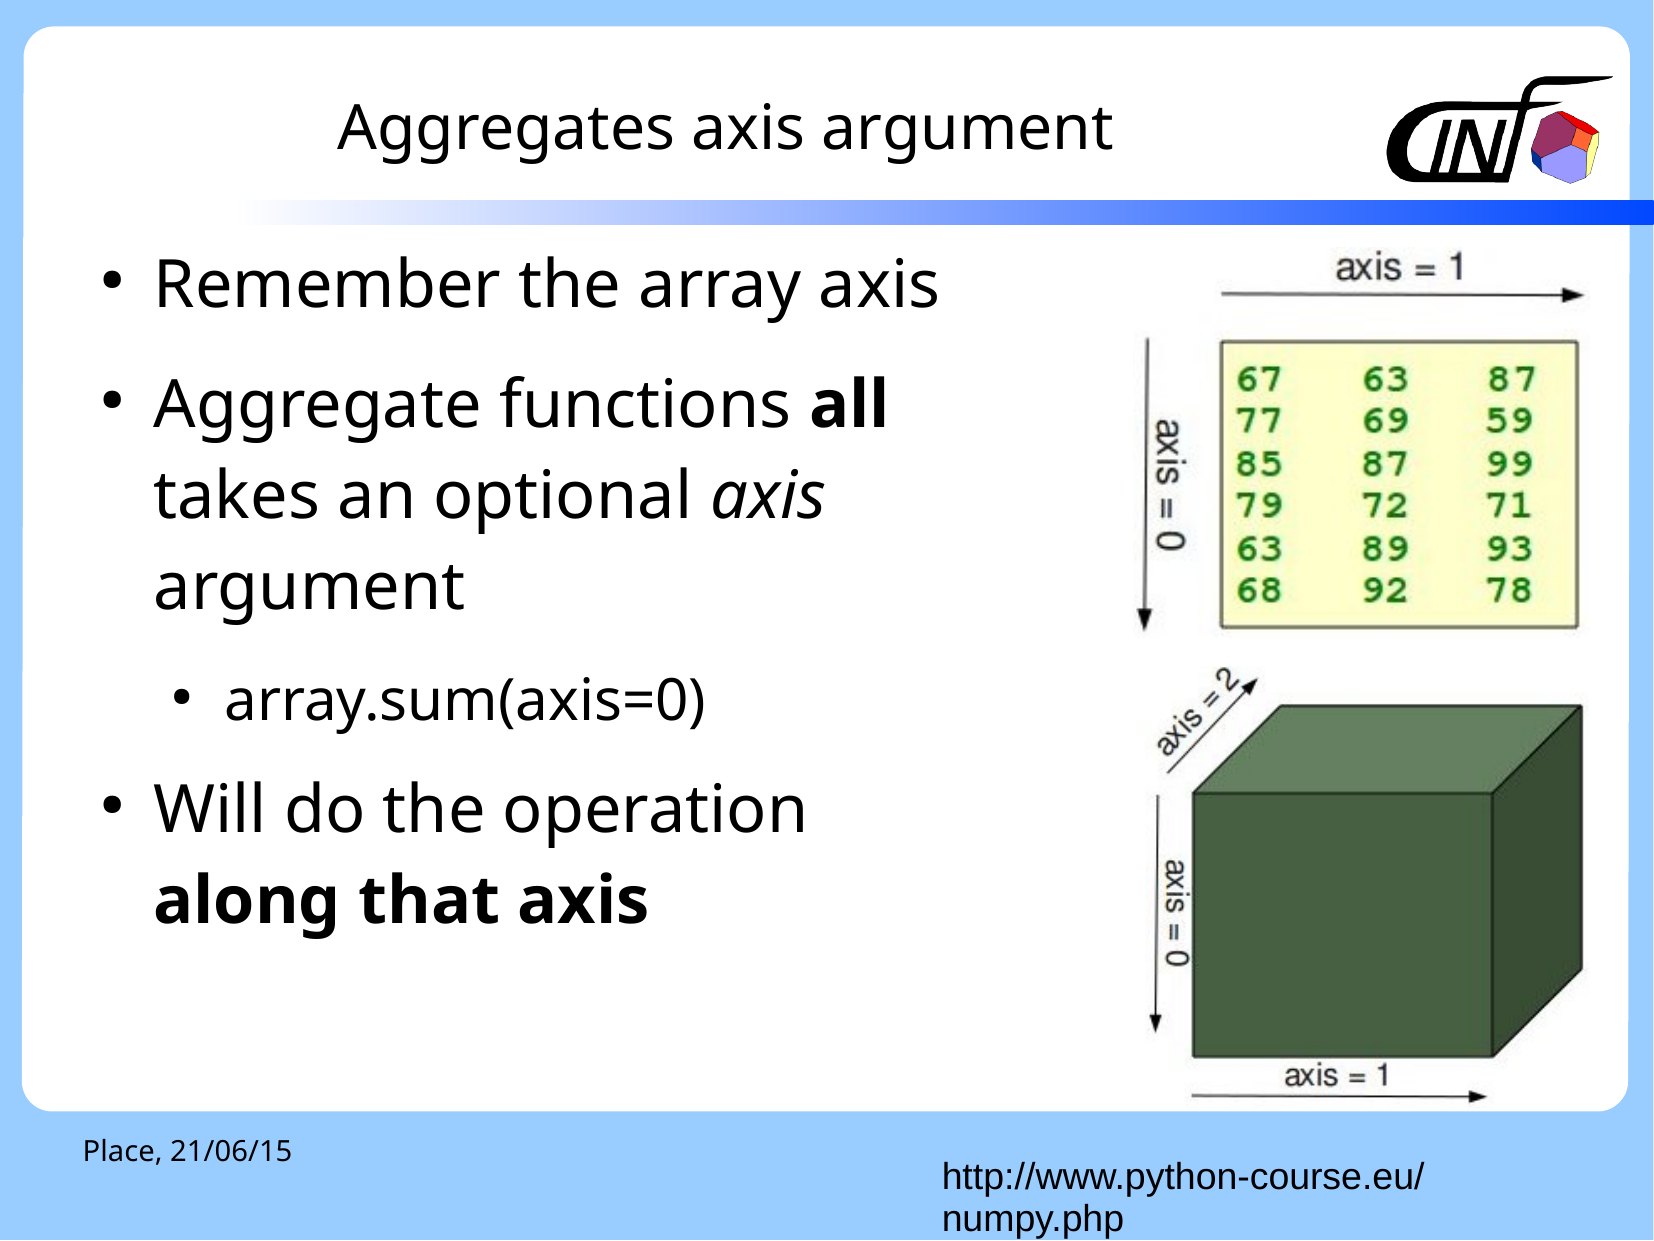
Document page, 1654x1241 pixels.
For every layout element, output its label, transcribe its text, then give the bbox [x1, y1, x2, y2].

picture [1386, 76, 1613, 184]
list Remember the array axis Aggregate functions all takes an optional axis argument array.sum(axis=0) Will do the operation along that axis [82, 236, 981, 1055]
title Aggregates axis argument [82, 49, 1371, 201]
text_box http://www.python-course.eu/numpy.php [927, 1147, 1622, 1205]
picture [1145, 666, 1590, 1111]
picture [1133, 247, 1590, 638]
